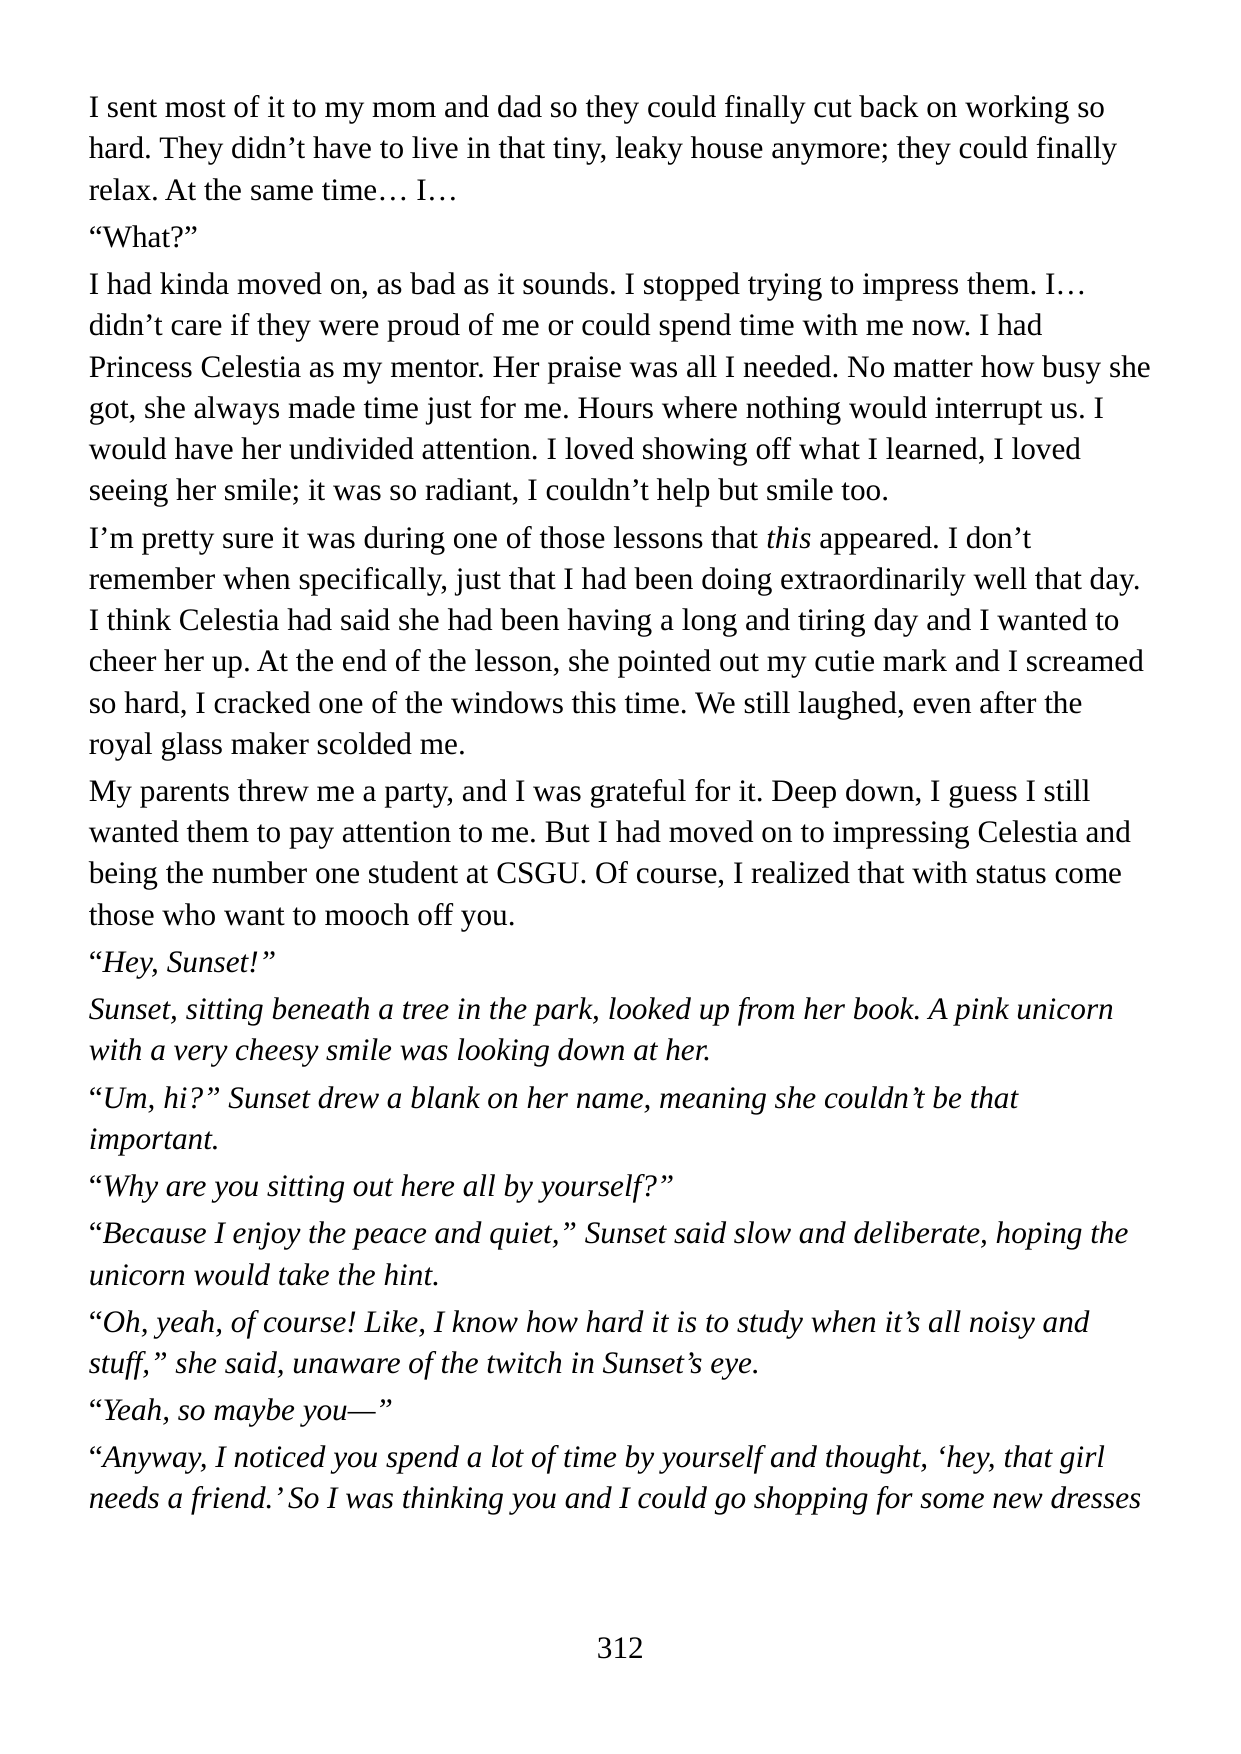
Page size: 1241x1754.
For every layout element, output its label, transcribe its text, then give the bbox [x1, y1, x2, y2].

text “Anyway, I noticed you spend a lot of time by yourself and thought, ‘hey, that girl needs a friend.’ So I was thinking you and I could go shopping for some new dresses [88, 1438, 1152, 1516]
text “Oh, yeah, of course! Like, I know how hard it is to study when it’s all noisy and stuff,” she said, unaware of the twitch in Sunset’s eye. [88, 1303, 1152, 1380]
text “Why are you sitting out here all by yourself?” [88, 1167, 1152, 1203]
text “Um, hi?” Sunset drew a blank on her name, meaning she couldn’t be that important. [88, 1079, 1152, 1156]
text “Hey, Sunset!” [88, 943, 1152, 979]
text I’m pretty sure it was during one of those lessons that this appeared. I don’t remember when specifically, just that I had been doing extraordinarily well that day. I think Celestia had said she had been having a long and tiring day and I wanted to cheer her up. At the end of the lesson, she pointed out my cutie mark and I screamed so hard, I cracked one of the windows this time. We still laughed, even after the royal glass maker scolded me. [88, 519, 1152, 761]
text “What?” [88, 218, 1152, 254]
text “Because I enjoy the peace and quiet,” Sunset said slow and deliberate, hoping the unicorn would take the hint. [88, 1214, 1152, 1292]
text “Yeah, so maybe you—” [88, 1391, 1152, 1427]
text I had kinda moved on, as bad as it sounds. I stopped trying to impress them. I… didn’t care if they were proud of me or could spend time with me now. I had Princess Celestia as my mentor. Her praise was all I needed. No matter how busy she got, she always made time just for me. Hours where nothing would interrupt us. I would have her undivided attention. I loved showing off what I learned, I loved seeing her smile; it was so radiant, I couldn’t help but smile too. [88, 265, 1152, 508]
text Sunset, sitting beneath a tree in the park, looked up from her book. A pink unicorn with a very cheesy smile was looking down at her. [88, 990, 1152, 1068]
text My parents threw me a party, and I was grateful for it. Deep down, I guess I still wanted them to pay attention to me. But I had moved on to impressing Celestia and being the number one student at CSGU. Of course, I realized that with status come those who want to mooch off you. [88, 772, 1152, 932]
text I sent most of it to my mom and dad so they could finally cut back on working so hard. They didn’t have to live in that tiny, leaky house anymore; they could finally relax. At the same time… I… [88, 88, 1152, 207]
